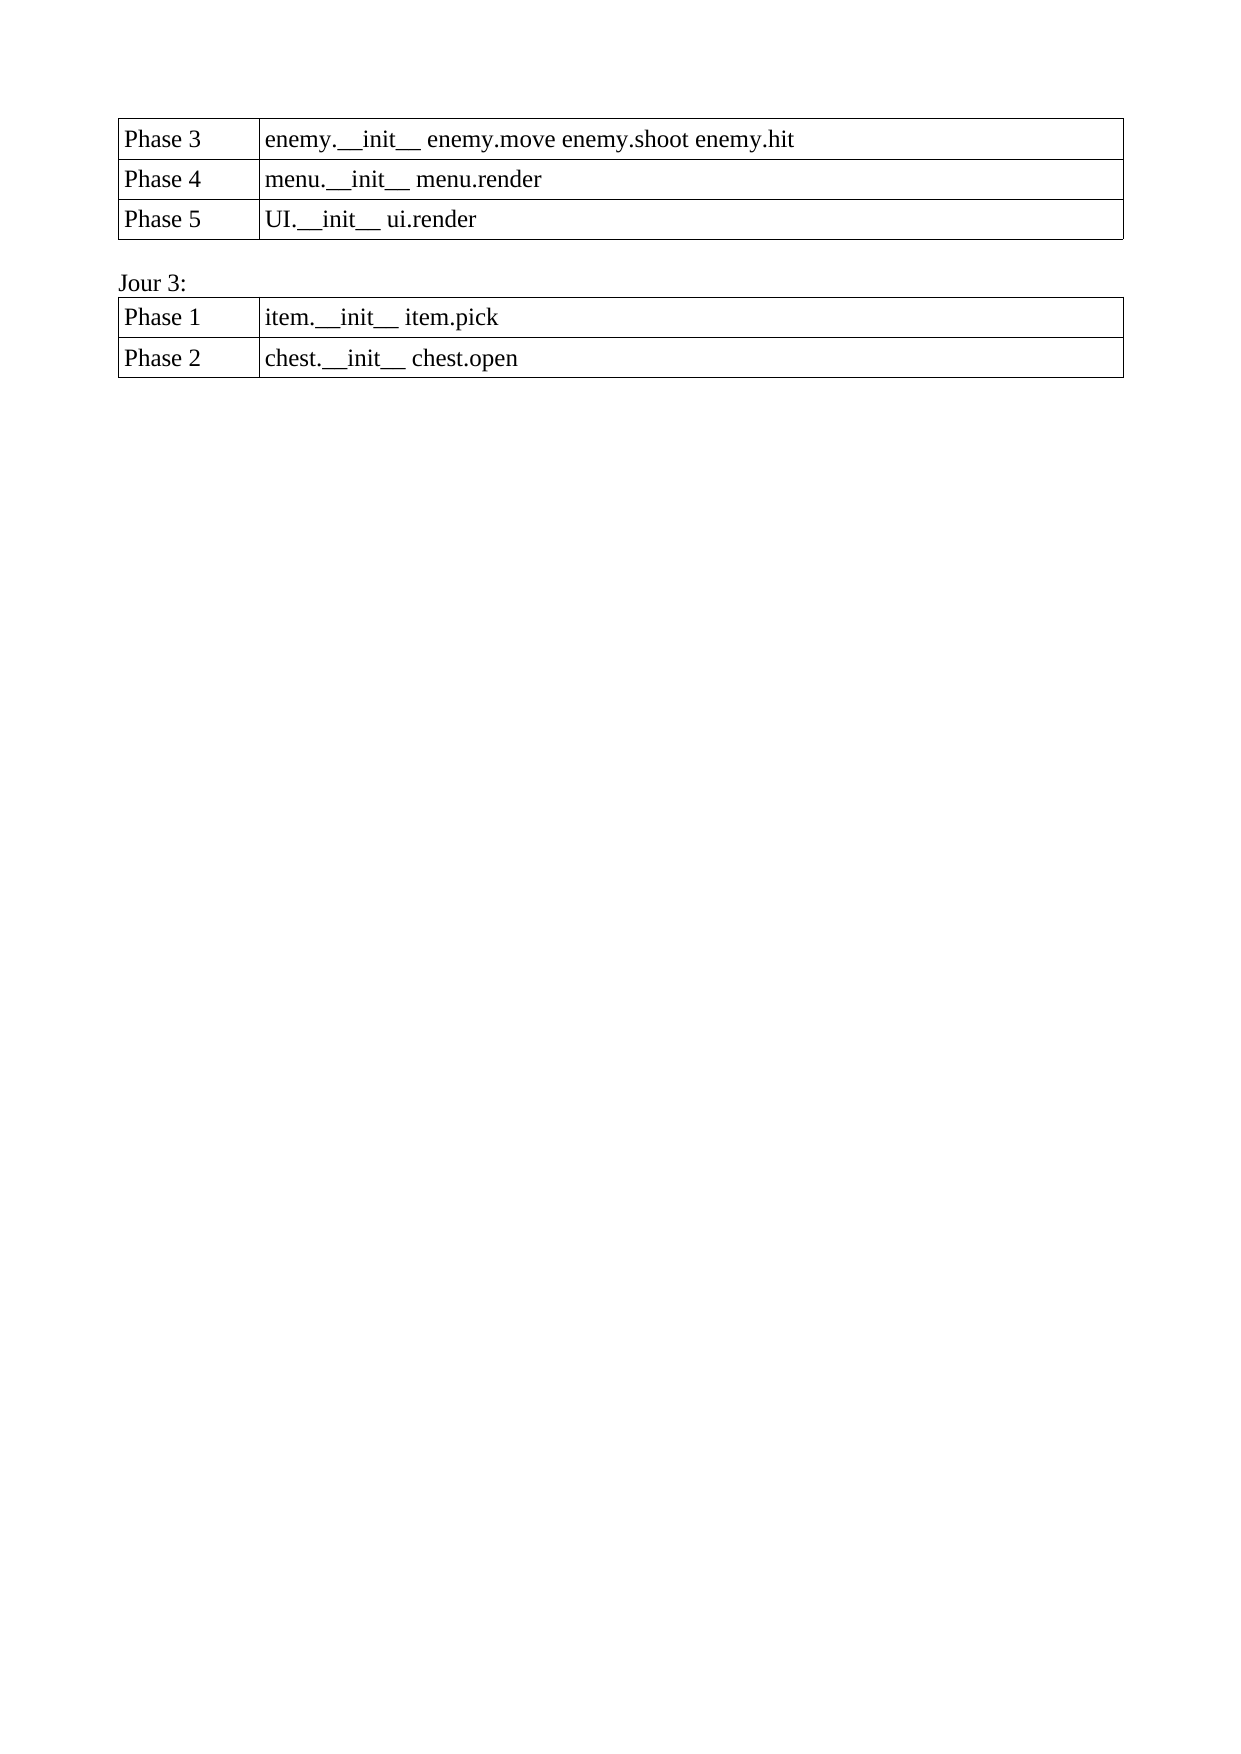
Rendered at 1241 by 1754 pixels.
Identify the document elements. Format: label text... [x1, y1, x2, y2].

table_cell enemy.__init__ enemy.move enemy.shoot enemy.hit [260, 119, 1123, 158]
table_cell Phase 3 [119, 119, 259, 158]
table_cell Phase 2 [119, 338, 259, 377]
table_cell Phase 4 [119, 160, 259, 199]
table_cell chest.__init__ chest.open [260, 338, 1123, 377]
table_cell UI.__init__ ui.render [260, 200, 1123, 239]
table_cell menu.__init__ menu.render [260, 160, 1123, 199]
text Jour 3: [118, 268, 1122, 297]
table_header Phase 1 [119, 298, 259, 337]
table_cell Phase 5 [119, 200, 259, 239]
table_header item.__init__ item.pick [260, 298, 1123, 337]
